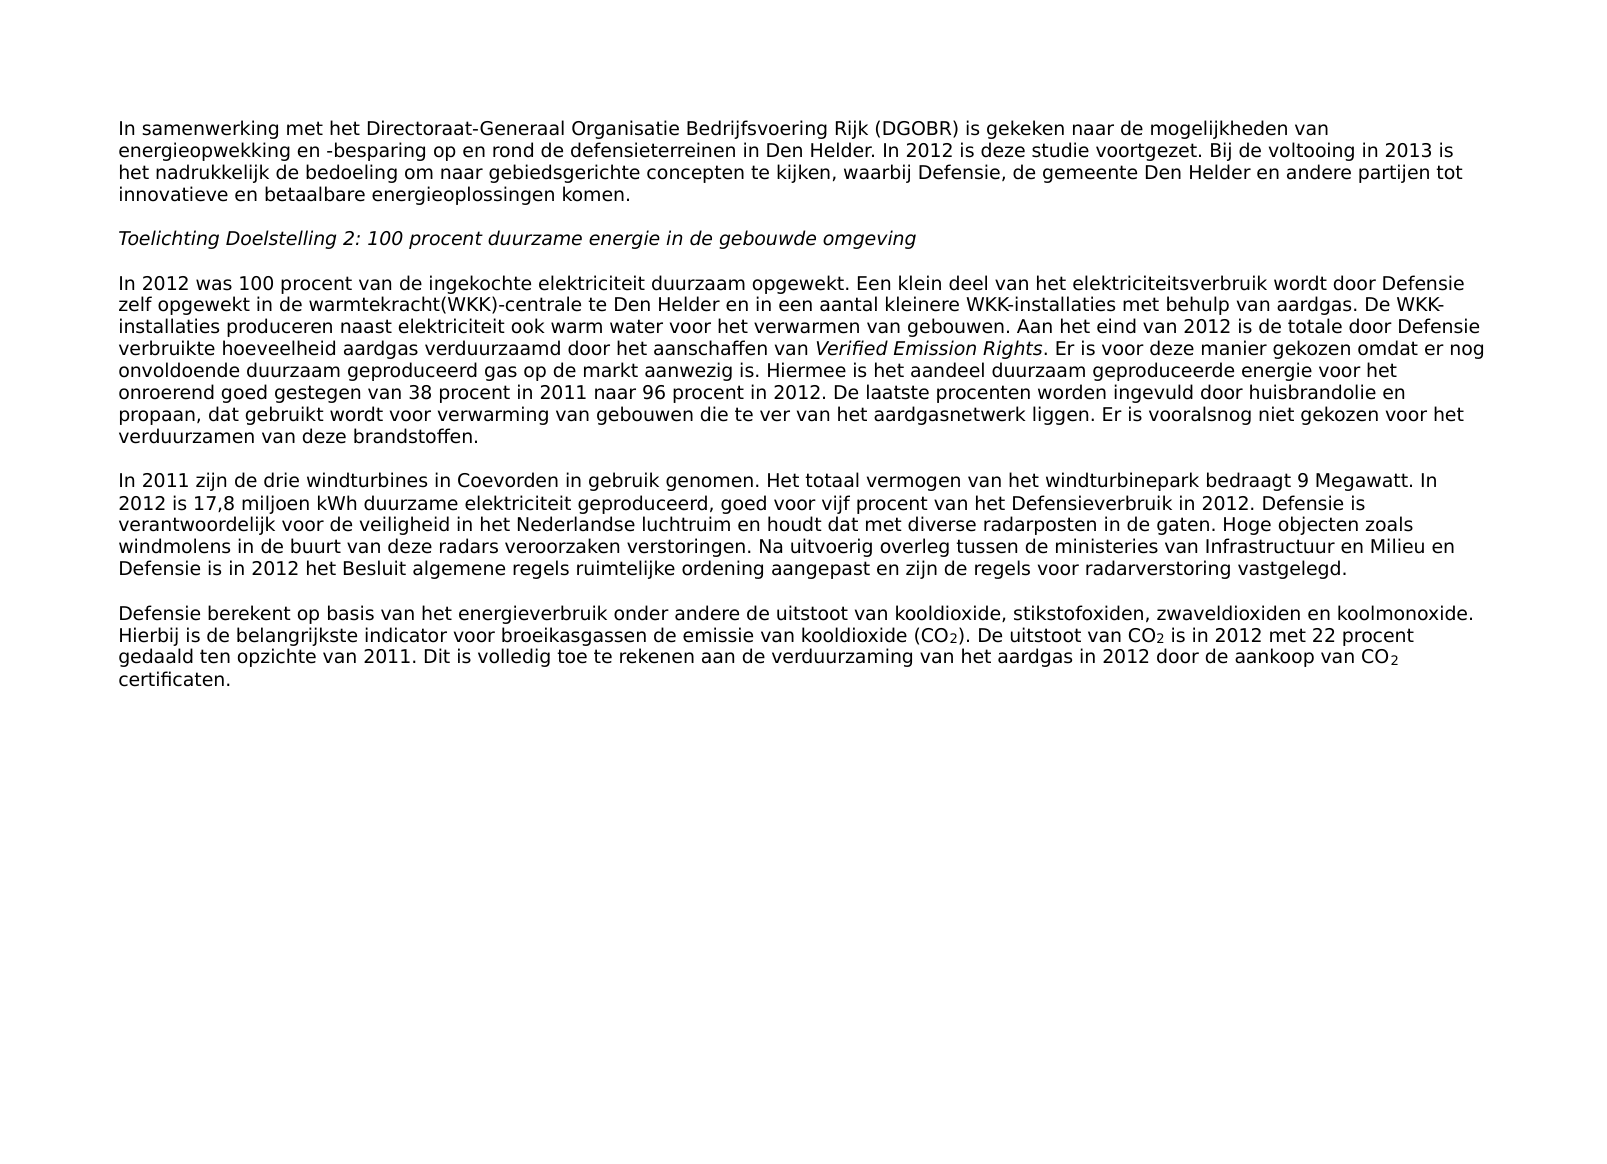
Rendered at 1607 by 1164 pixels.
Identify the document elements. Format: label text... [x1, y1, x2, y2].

text Defensie berekent op basis van het energieverbruik onder andere de uitstoot van kooldioxide, stikstofoxiden, zwaveldioxiden en koolmonoxide. Hierbij is de belangrijkste indicator voor broeikasgassen de emissie van kooldioxide (CO2). De uitstoot van CO2 is in 2012 met 22 procent gedaald ten opzichte van 2011. Dit is volledig toe te rekenen aan de verduurzaming van het aardgas in 2012 door de aankoop van CO2 certificaten. [118, 602, 1488, 690]
text In samenwerking met het Directoraat-Generaal Organisatie Bedrijfsvoering Rijk (DGOBR) is gekeken naar de mogelijkheden van energieopwekking en -besparing op en rond de defensieterreinen in Den Helder. In 2012 is deze studie voortgezet. Bij de voltooing in 2013 is het nadrukkelijk de bedoeling om naar gebiedsgerichte concepten te kijken, waarbij Defensie, de gemeente Den Helder en andere partijen tot innovatieve en betaalbare energieoplossingen komen. [118, 118, 1488, 206]
subtitle Toelichting Doelstelling 2: 100 procent duurzame energie in de gebouwde omgeving [118, 228, 1488, 250]
text In 2011 zijn de drie windturbines in Coevorden in gebruik genomen. Het totaal vermogen van het windturbinepark bedraagt 9 Megawatt. In 2012 is 17,8 miljoen kWh duurzame elektriciteit geproduceerd, goed voor vijf procent van het Defensieverbruik in 2012. Defensie is verantwoordelijk voor de veiligheid in het Nederlandse luchtruim en houdt dat met diverse radarposten in de gaten. Hoge objecten zoals windmolens in de buurt van deze radars veroorzaken verstoringen. Na uitvoerig overleg tussen de ministeries van Infrastructuur en Milieu en Defensie is in 2012 het Besluit algemene regels ruimtelijke ordening aangepast en zijn de regels voor radarverstoring vastgelegd. [118, 470, 1488, 580]
text In 2012 was 100 procent van de ingekochte elektriciteit duurzaam opgewekt. Een klein deel van het elektriciteitsverbruik wordt door Defensie zelf opgewekt in de warmtekracht(WKK)-centrale te Den Helder en in een aantal kleinere WKK-installaties met behulp van aardgas. De WKK-installaties produceren naast elektriciteit ook warm water voor het verwarmen van gebouwen. Aan het eind van 2012 is de totale door Defensie verbruikte hoeveelheid aardgas verduurzaamd door het aanschaffen van Verified Emission Rights. Er is voor deze manier gekozen omdat er nog onvoldoende duurzaam geproduceerd gas op de markt aanwezig is. Hiermee is het aandeel duurzaam geproduceerde energie voor het onroerend goed gestegen van 38 procent in 2011 naar 96 procent in 2012. De laatste procenten worden ingevuld door huisbrandolie en propaan, dat gebruikt wordt voor verwarming van gebouwen die te ver van het aardgasnetwerk liggen. Er is vooralsnog niet gekozen voor het verduurzamen van deze brandstoffen. [118, 272, 1488, 448]
